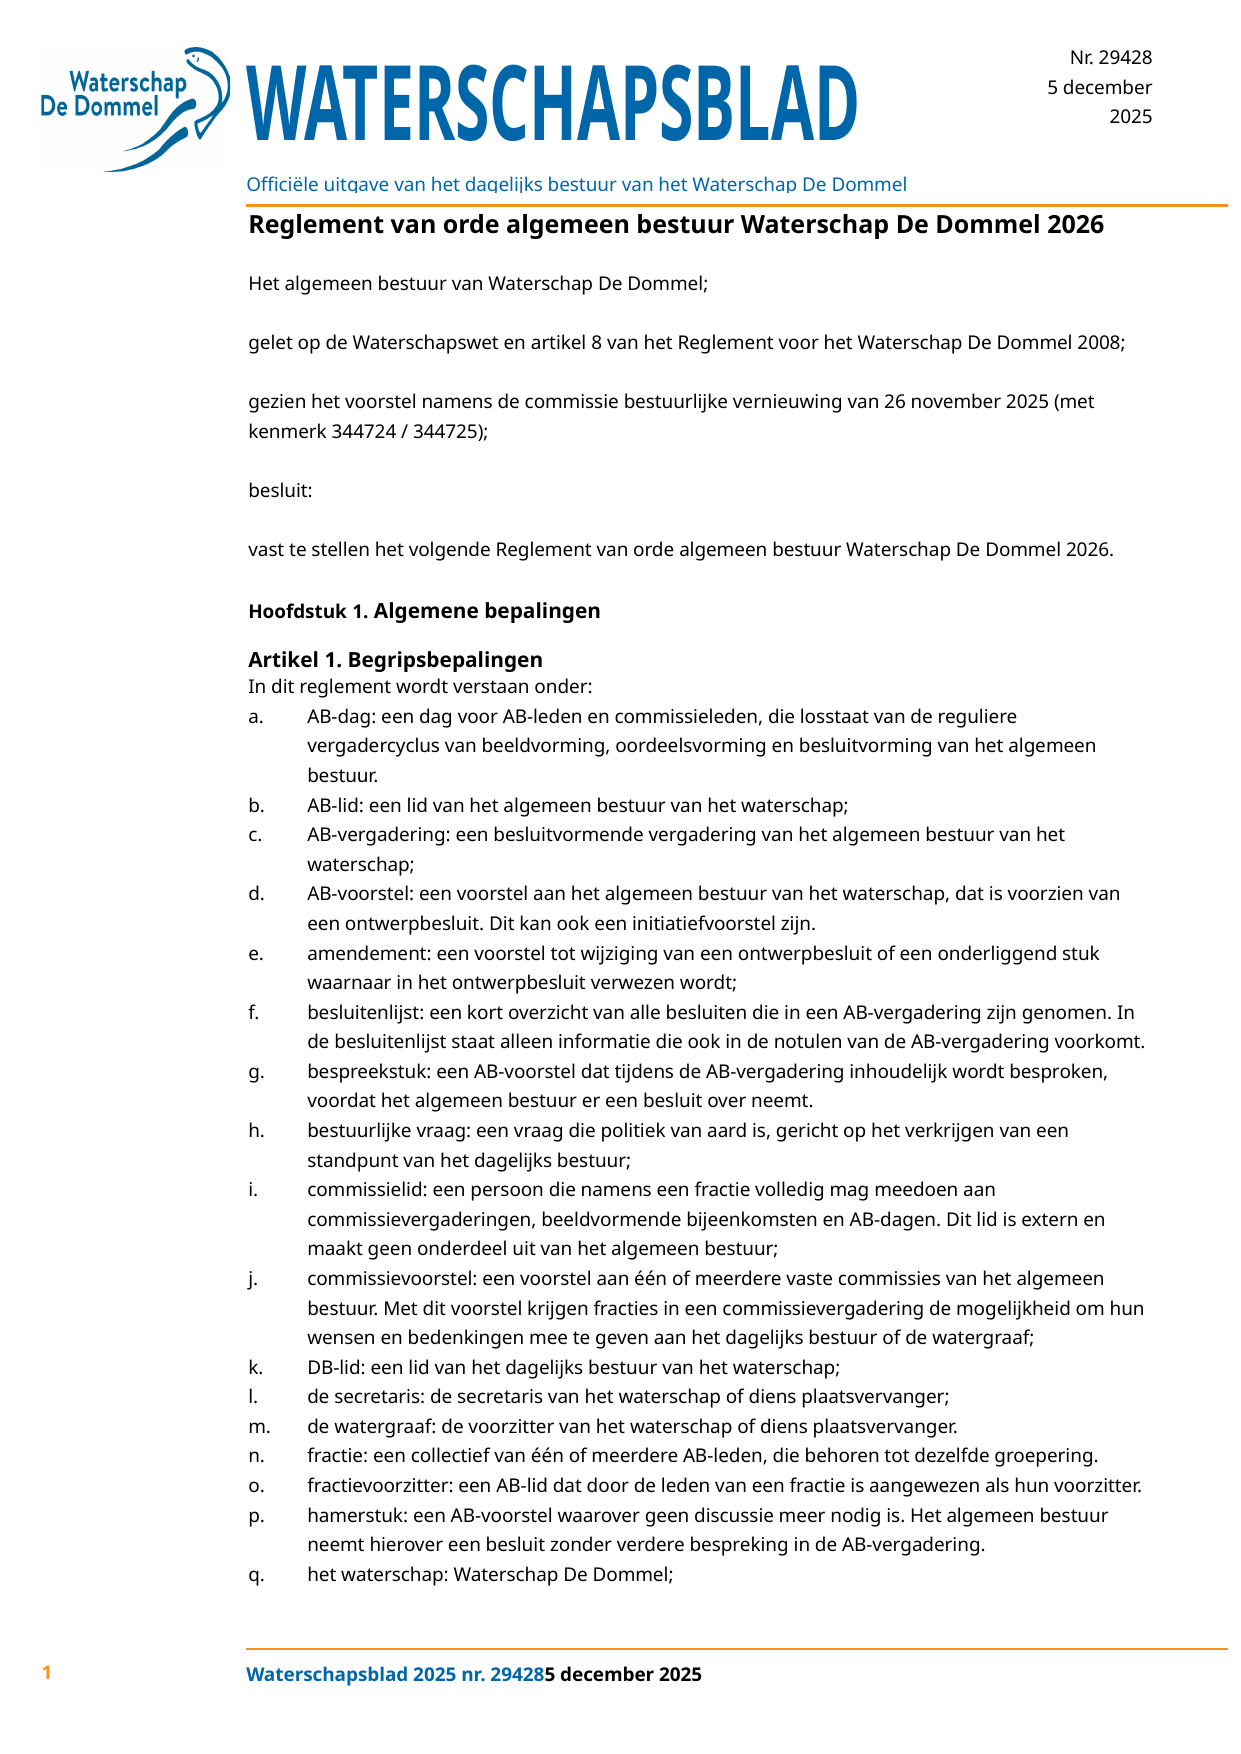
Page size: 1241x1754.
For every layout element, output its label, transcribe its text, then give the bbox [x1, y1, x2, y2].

list fractie: een collectief van één of meerdere AB-leden, die behoren tot dezelfde groepering. [248, 1443, 1152, 1468]
picture [41, 47, 231, 172]
list AB-vergadering: een besluitvormende vergadering van het algemeen bestuur van het waterschap; [248, 821, 1152, 877]
list AB-voorstel: een voorstel aan het algemeen bestuur van het waterschap, dat is voorzien van een ontwerpbesluit. Dit kan ook een initiatiefvoorstel zijn. [248, 881, 1152, 936]
list bestuurlijke vraag: een vraag die politiek van aard is, gericht op het verkrijgen van een standpunt van het dagelijks bestuur; [248, 1117, 1152, 1172]
text gezien het voorstel namens de commissie bestuurlijke vernieuwing van 26 november 2025 (met kenmerk 344724 / 344725); [248, 389, 1152, 444]
picture [204, 47, 231, 76]
list de watergraaf: de voorzitter van het waterschap of diens plaatsvervanger. [248, 1413, 1152, 1439]
text Hoofdstuk 1. Algemene bepalingen [248, 596, 1152, 624]
text Het algemeen bestuur van Waterschap De Dommel; [248, 270, 1152, 296]
text vast te stellen het volgende Reglement van orde algemeen bestuur Waterschap De Dommel 2026. [248, 537, 1152, 562]
list DB-lid: een lid van het dagelijks bestuur van het waterschap; [248, 1354, 1152, 1379]
picture [45, 99, 51, 111]
text Reglement van orde algemeen bestuur Waterschap De Dommel 2026 [248, 207, 1152, 241]
picture [198, 118, 210, 131]
list AB-lid: een lid van het algemeen bestuur van het waterschap; [248, 792, 1152, 817]
text besluit: [248, 477, 1152, 503]
list AB-dag: een dag voor AB-leden en commissieleden, die losstaat van de reguliere vergadercyclus van beeldvorming, oordeelsvorming en besluitvorming van het algemeen bestuur. [248, 703, 1152, 788]
list de secretaris: de secretaris van het waterschap of diens plaatsvervanger; [248, 1383, 1152, 1409]
list commissievoorstel: een voorstel aan één of meerdere vaste commissies van het algemeen bestuur. Met dit voorstel krijgen fracties in een commissievergadering de mogelijkheid om hun wensen en bedenkingen mee te geven aan het dagelijks bestuur of de watergraaf; [248, 1265, 1152, 1350]
list bespreekstuk: een AB-voorstel dat tijdens de AB-vergadering inhoudelijk wordt besproken, voordat het algemeen bestuur er een besluit over neemt. [248, 1058, 1152, 1113]
list het waterschap: Waterschap De Dommel; [248, 1561, 1152, 1587]
list amendement: een voorstel tot wijziging van een ontwerpbesluit of een onderliggend stuk waarnaar in het ontwerpbesluit verwezen wordt; [248, 940, 1152, 995]
text In dit reglement wordt verstaan onder: [248, 673, 1152, 699]
list commissielid: een persoon die namens een fractie volledig mag meedoen aan commissievergaderingen, beeldvormende bijeenkomsten en AB-dagen. Dit lid is extern en maakt geen onderdeel uit van het algemeen bestuur; [248, 1176, 1152, 1261]
text gelet op de Waterschapswet en artikel 8 van het Reglement voor het Waterschap De Dommel 2008; [248, 329, 1152, 355]
text Artikel 1. Begripsbepalingen [248, 645, 1152, 673]
list hamerstuk: een AB-voorstel waarover geen discussie meer nodig is. Het algemeen bestuur neemt hierover een besluit zonder verdere bespreking in de AB-vergadering. [248, 1502, 1152, 1557]
list fractievoorzitter: een AB-lid dat door de leden van een fractie is aangewezen als hun voorzitter. [248, 1472, 1152, 1498]
list besluitenlijst: een kort overzicht van alle besluiten die in een AB-vergadering zijn genomen. In de besluitenlijst staat alleen informatie die ook in de notulen van de AB-vergadering voorkomt. [248, 999, 1152, 1054]
